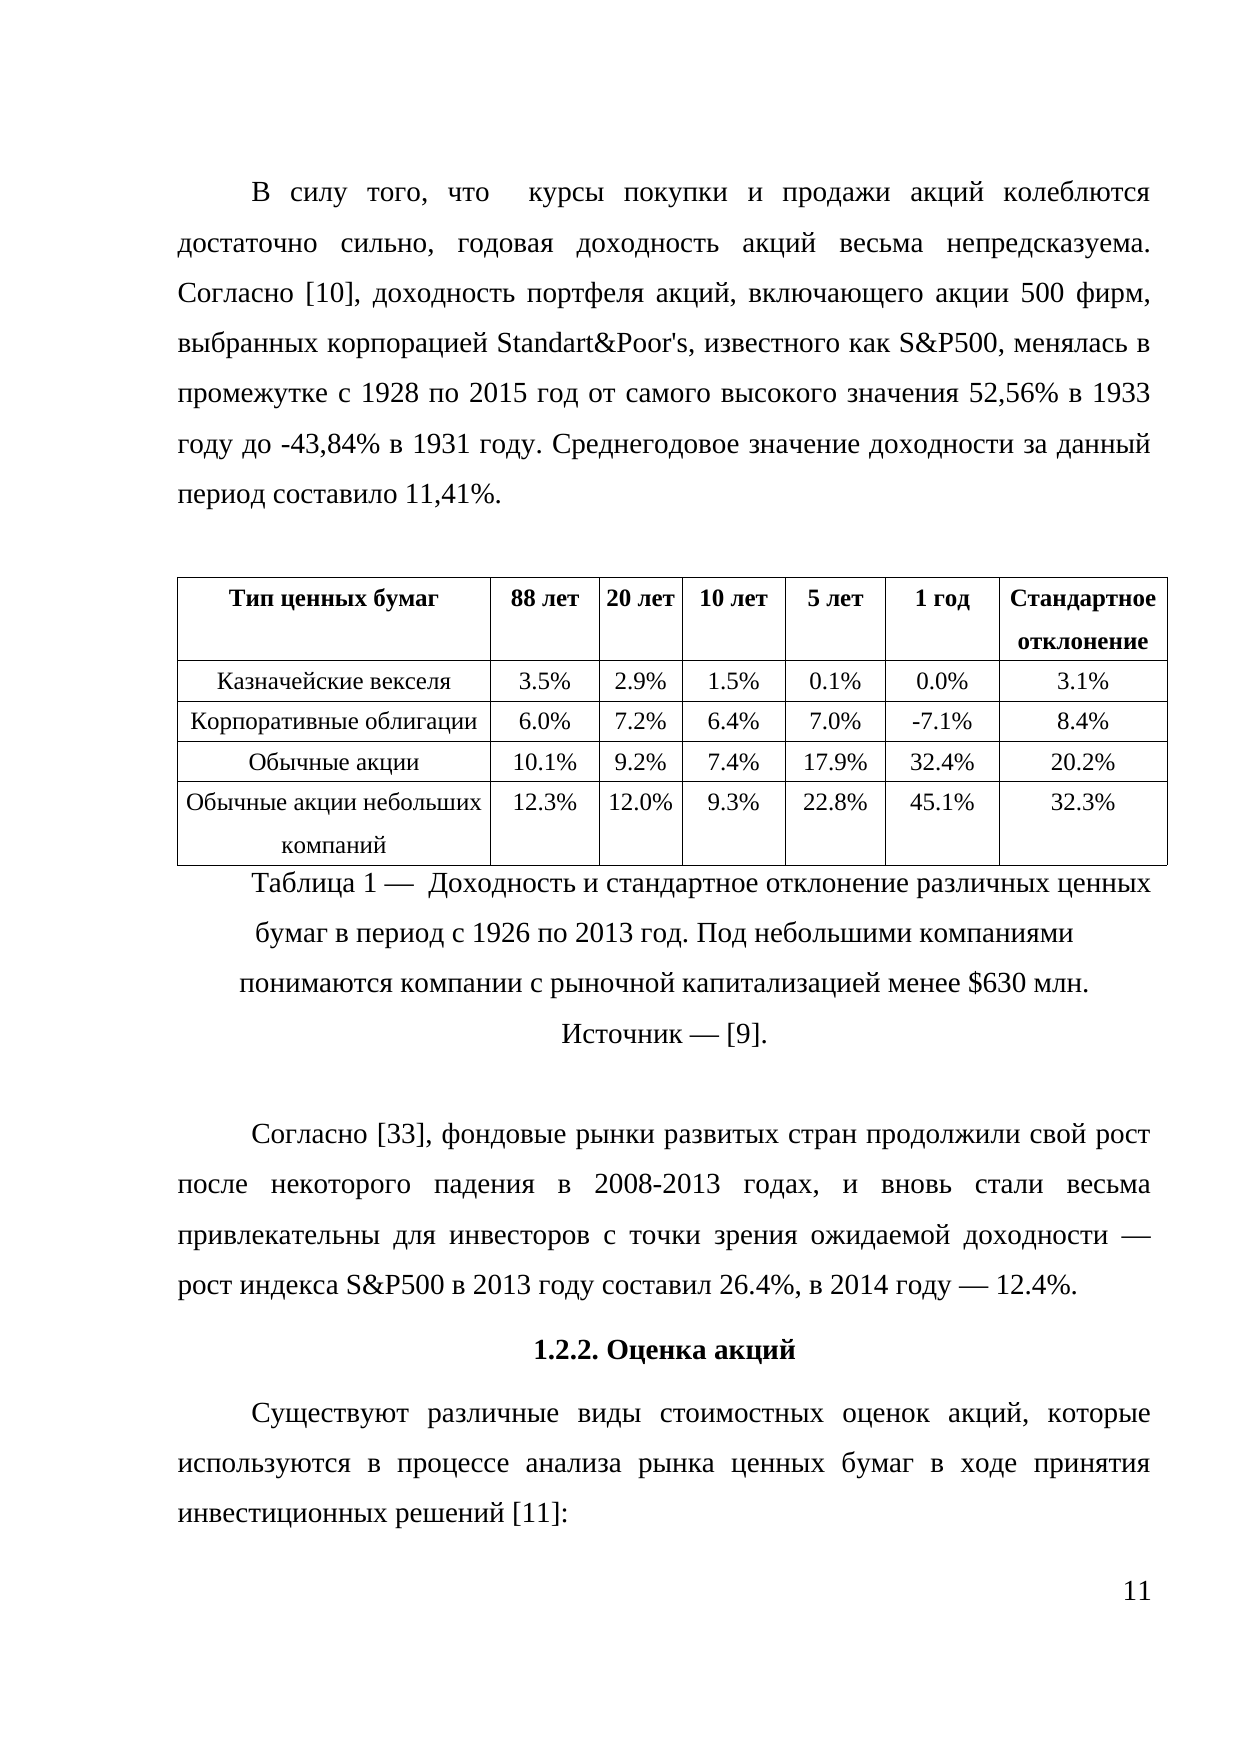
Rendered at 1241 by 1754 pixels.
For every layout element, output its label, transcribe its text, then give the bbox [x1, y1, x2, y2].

table_cell 17.9% [786, 742, 885, 781]
table_cell Обычные акции [178, 742, 490, 781]
table_header 10 лет [683, 578, 785, 660]
table_cell 32.3% [1000, 782, 1167, 865]
table_header Стандартное отклонение [1000, 578, 1167, 660]
table_cell 6.4% [683, 702, 785, 741]
table_cell 6.0% [491, 702, 599, 741]
table_cell 45.1% [886, 782, 999, 865]
text Согласно [33], фондовые рынки развитых стран продолжили свой рост после некоторого падения в 2008-2013 годах, и вновь стали весьма привлекательны для инвесторов с точки зрения ожидаемой доходности — рост индекса S&P500 в 2013 году составил 26.4%, в 2014 году — 12.4%. [177, 1116, 1152, 1301]
table_cell Обычные акции небольших компаний [178, 782, 490, 865]
table_cell -7.1% [886, 702, 999, 741]
table_cell 0.0% [886, 661, 999, 701]
table_cell 22.8% [786, 782, 885, 865]
table_cell 12.3% [491, 782, 599, 865]
table_cell 9.2% [600, 742, 682, 781]
text Существуют различные виды стоимостных оценок акций, которые используются в процессе анализа рынка ценных бумаг в ходе принятия инвестиционных решений [11]: [177, 1395, 1152, 1529]
table_header Тип ценных бумаг [178, 578, 490, 660]
table_header 88 лет [491, 578, 599, 660]
table_header 20 лет [600, 578, 682, 660]
table_cell 12.0% [600, 782, 682, 865]
table_cell 10.1% [491, 742, 599, 781]
table_cell 8.4% [1000, 702, 1167, 741]
text В силу того, что курсы покупки и продажи акций колеблются достаточно сильно, годовая доходность акций весьма непредсказуема. Согласно [10], доходность портфеля акций, включающего акции 500 фирм, выбранных корпорацией Standart&Poor's, известного как S&P500, менялась в промежутке с 1928 по 2015 год от самого высокого значения 52,56% в 1933 году до -43,84% в 1931 году. Среднегодовое значение доходности за данный период составило 11,41%. [177, 174, 1152, 510]
table_cell 9.3% [683, 782, 785, 865]
table_header 5 лет [786, 578, 885, 660]
table_cell 7.0% [786, 702, 885, 741]
table_cell 32.4% [886, 742, 999, 781]
table_cell 0.1% [786, 661, 885, 701]
subtitle 1.2.2. Оценка акций [177, 1332, 1152, 1366]
table_cell 3.5% [491, 661, 599, 701]
table_cell 7.2% [600, 702, 682, 741]
table_cell 7.4% [683, 742, 785, 781]
table_cell Корпоративные облигации [178, 702, 490, 741]
table_cell 1.5% [683, 661, 785, 701]
table_cell 20.2% [1000, 742, 1167, 781]
table_cell 3.1% [1000, 661, 1167, 701]
table_cell 2.9% [600, 661, 682, 701]
text Таблица 1 — Доходность и стандартное отклонение различных ценных бумаг в период с 1926 по 2013 год. Под небольшими компаниями понимаются компании с рыночной капитализацией менее $630 млн. Источник — [9]. [177, 866, 1152, 1049]
table_header 1 год [886, 578, 999, 660]
table_cell Казначейские векселя [178, 661, 490, 701]
